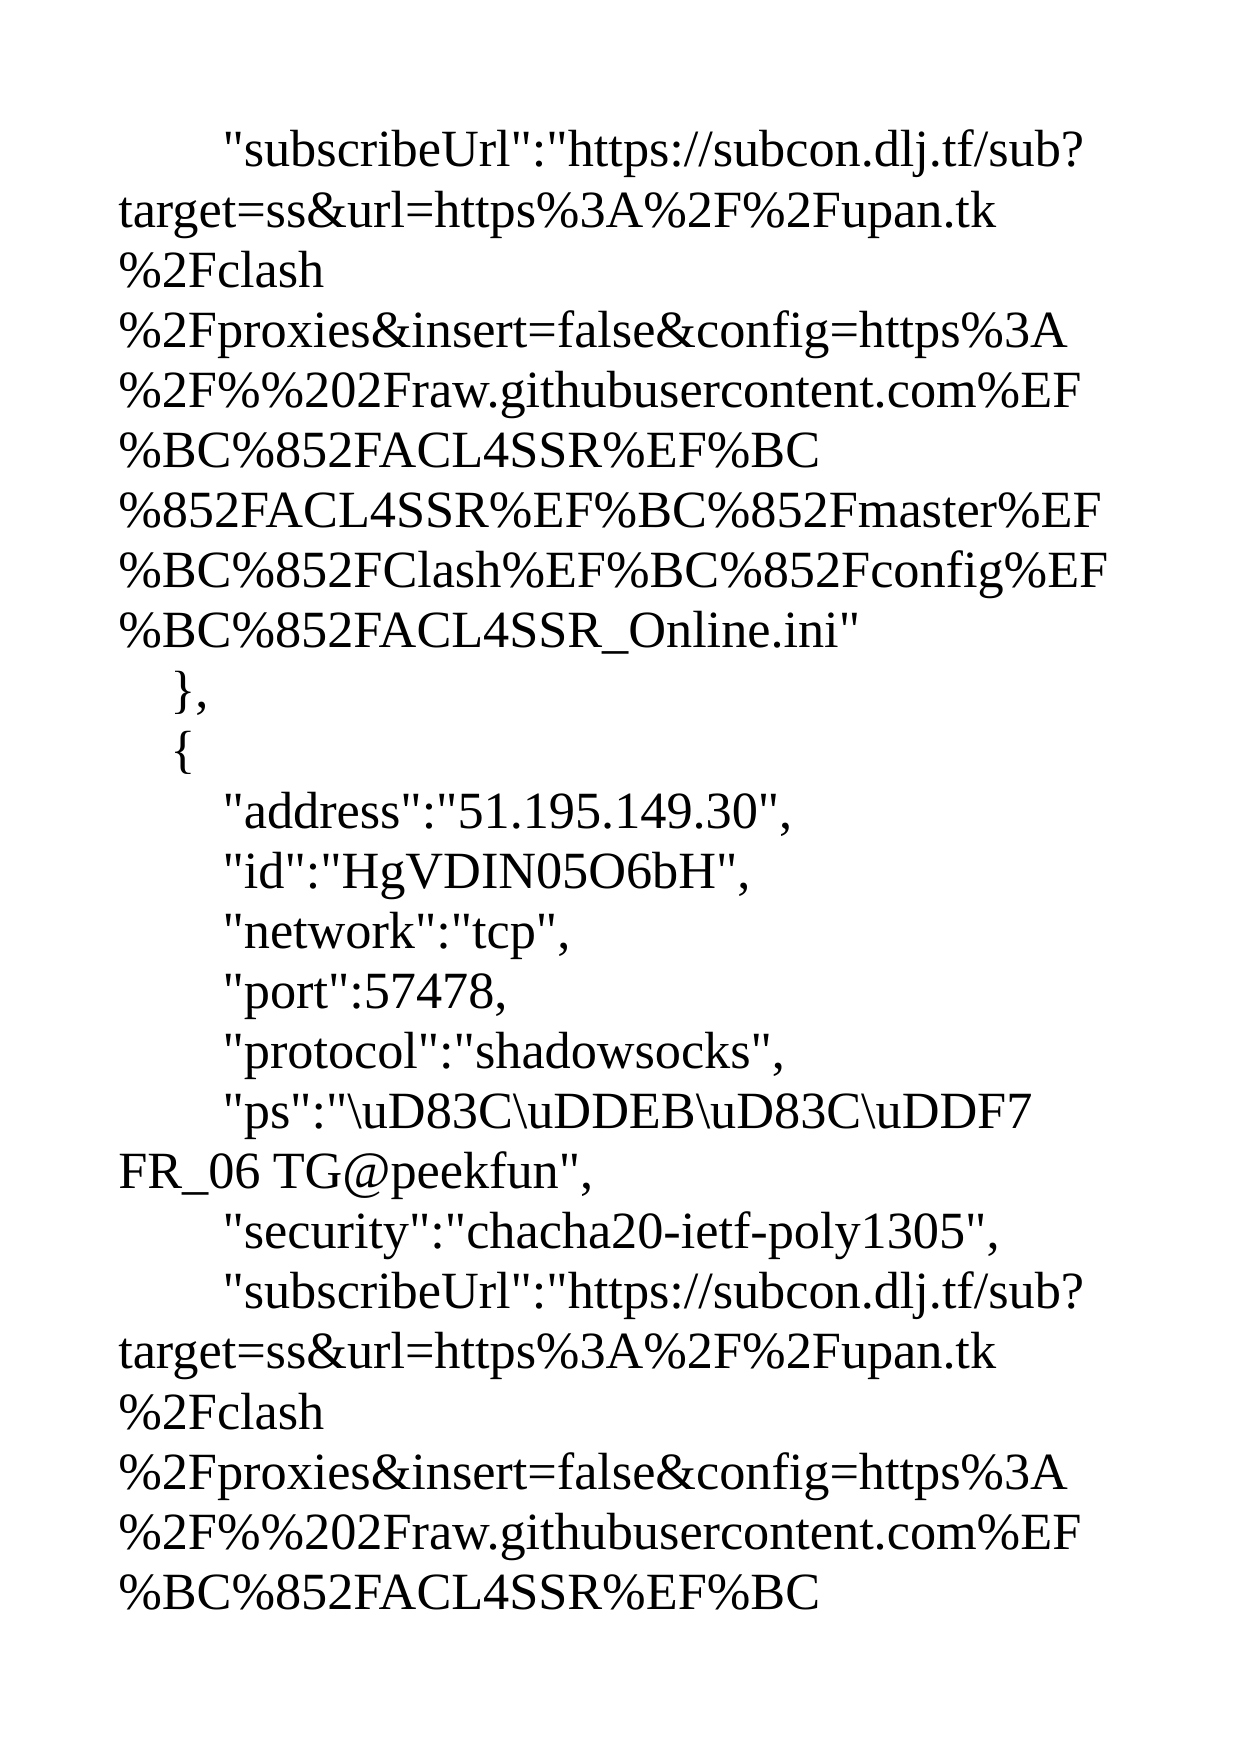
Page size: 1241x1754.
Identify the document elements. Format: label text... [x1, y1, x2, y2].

text { [118, 719, 1122, 779]
text "port":57478, [118, 959, 1122, 1020]
text "address":"51.195.149.30", [118, 779, 1122, 839]
text "security":"chacha20-ietf-poly1305", [118, 1200, 1122, 1260]
text "protocol":"shadowsocks", [118, 1020, 1122, 1080]
text "subscribeUrl":"https://subcon.dlj.tf/sub?target=ss&url=https%3A%2F%2Fupan.tk%2Fclash%2Fproxies&insert=false&config=https%3A%2F%%202Fraw.githubusercontent.com%EF%BC%852FACL4SSR%EF%BC [118, 1260, 1122, 1621]
text }, [118, 659, 1122, 719]
text "ps":"\uD83C\uDDEB\uD83C\uDDF7 FR_06 TG@peekfun", [118, 1080, 1122, 1200]
text "network":"tcp", [118, 899, 1122, 959]
text "id":"HgVDIN05O6bH", [118, 839, 1122, 899]
text "subscribeUrl":"https://subcon.dlj.tf/sub?target=ss&url=https%3A%2F%2Fupan.tk%2Fclash%2Fproxies&insert=false&config=https%3A%2F%%202Fraw.githubusercontent.com%EF%BC%852FACL4SSR%EF%BC%852FACL4SSR%EF%BC%852Fmaster%EF%BC%852FClash%EF%BC%852Fconfig%EF%BC%852FACL4SSR_Online.ini" [118, 118, 1122, 659]
